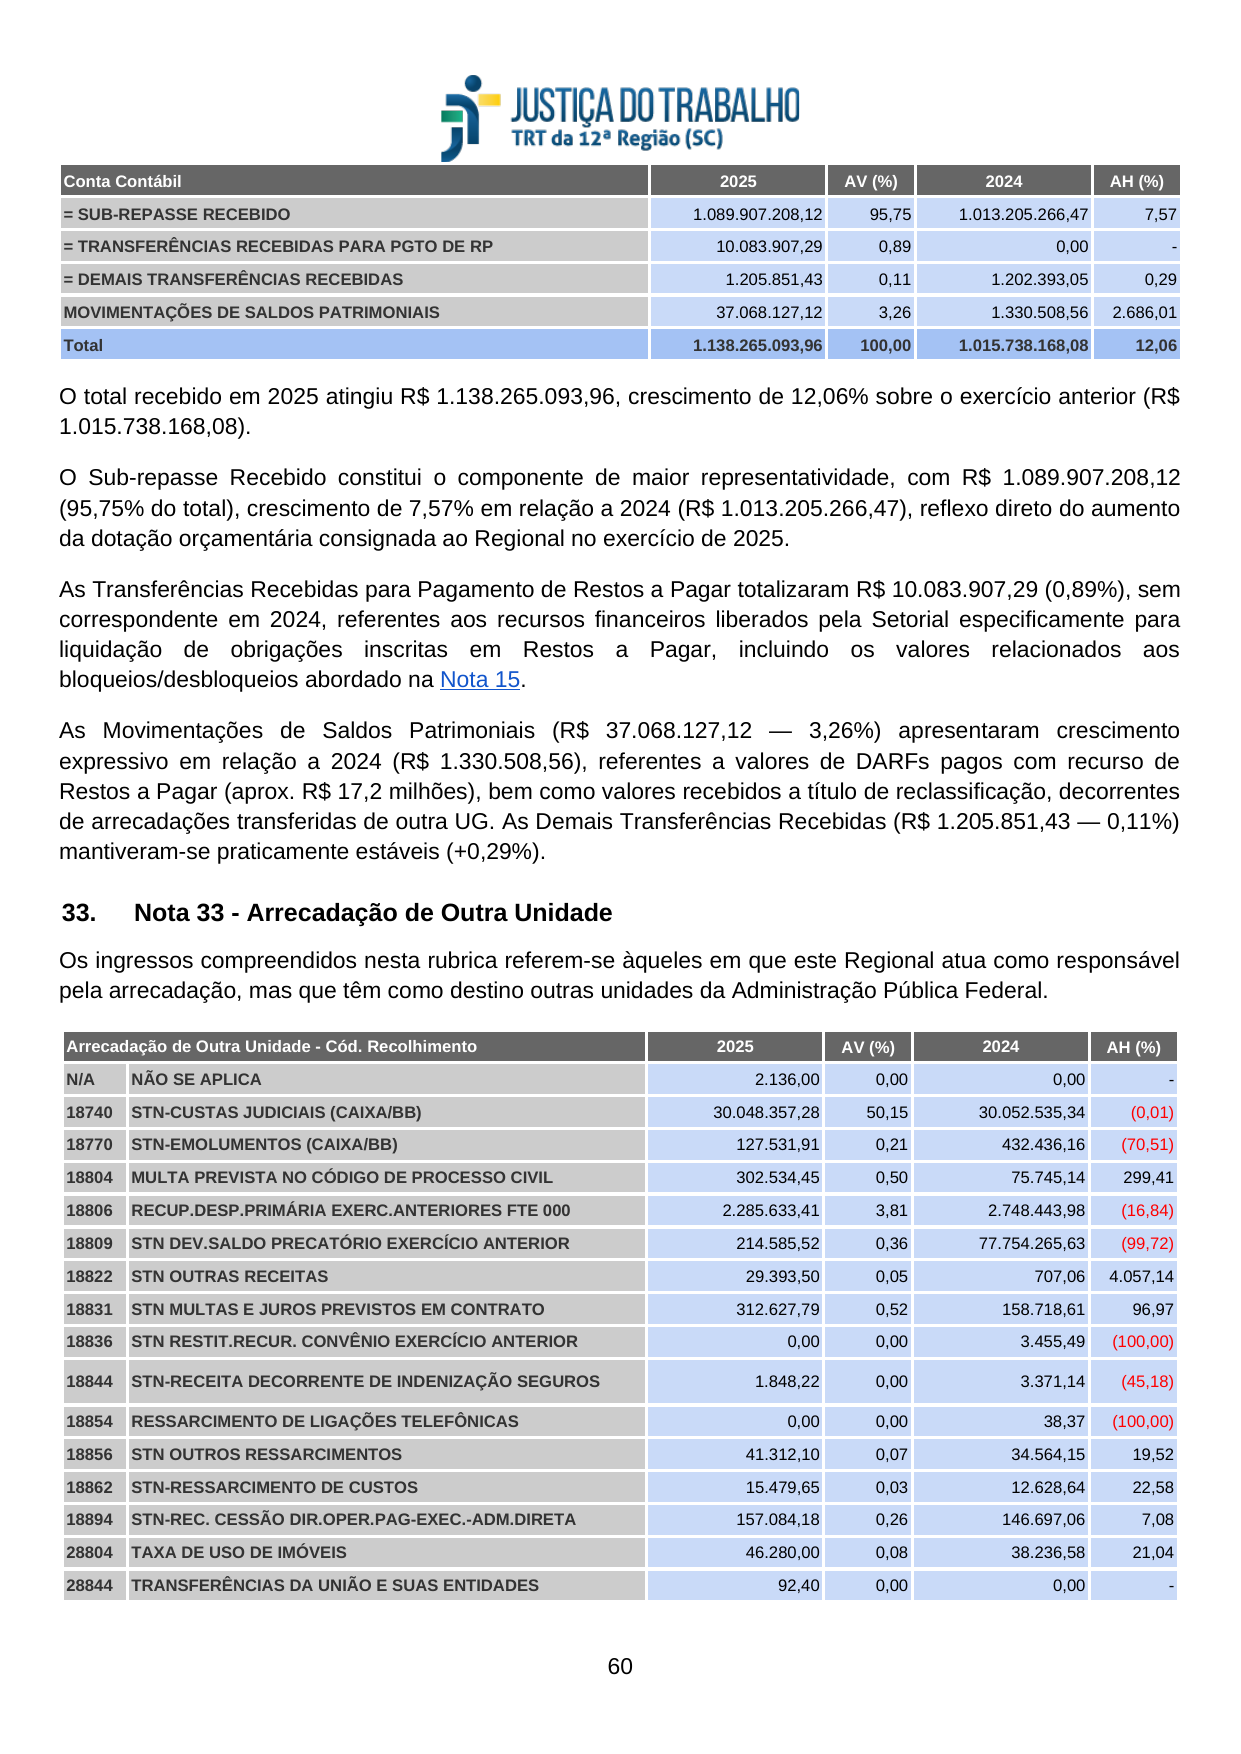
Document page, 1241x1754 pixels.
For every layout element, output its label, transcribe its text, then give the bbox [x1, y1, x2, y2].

table_cell TRANSFERÊNCIAS DA UNIÃO E SUAS ENTIDADES [129, 1571, 645, 1600]
table_cell STN-RESSARCIMENTO DE CUSTOS [129, 1472, 645, 1502]
table_cell 0,00 [825, 1571, 911, 1600]
table_cell (16,84) [1091, 1196, 1177, 1225]
table_cell 0,00 [648, 1327, 822, 1357]
table_cell 18831 [64, 1294, 126, 1324]
table_cell 146.697,06 [914, 1505, 1088, 1535]
table_cell 1.202.393,05 [917, 264, 1091, 293]
table_cell 0,00 [825, 1360, 911, 1403]
table_cell (100,00) [1091, 1407, 1177, 1436]
table_header 2024 [914, 1032, 1088, 1061]
table_cell 432.436,16 [914, 1130, 1088, 1160]
table_cell TAXA DE USO DE IMÓVEIS [129, 1538, 645, 1567]
table_cell 15.479,65 [648, 1472, 822, 1502]
table_cell 0,11 [828, 264, 914, 293]
table_cell 1.138.265.093,96 [651, 329, 825, 359]
table_cell MULTA PREVISTA NO CÓDIGO DE PROCESSO CIVIL [129, 1163, 645, 1192]
table_cell 18856 [64, 1439, 126, 1469]
table_header AH (%) [1094, 165, 1180, 195]
table_cell 707,06 [914, 1261, 1088, 1291]
table_cell 0,52 [825, 1294, 911, 1324]
table_cell Total [61, 329, 648, 359]
text O Sub-repasse Recebido constitui o componente de maior representatividade, com R$ 1.089.907.208,12 (95,75% do total), crescimento de 7,57% em relação a 2024 (R$ 1.013.205.266,47), reflexo direto do aumento da dotação orçamentária consignada ao Regional no exercício de 2025. [59, 464, 1181, 551]
table_cell STN-REC. CESSÃO DIR.OPER.PAG-EXEC.-ADM.DIRETA [129, 1505, 645, 1535]
table_cell 312.627,79 [648, 1294, 822, 1324]
table_cell 7,57 [1094, 198, 1180, 228]
table_cell 28804 [64, 1538, 126, 1567]
table_cell STN DEV.SALDO PRECATÓRIO EXERCÍCIO ANTERIOR [129, 1229, 645, 1258]
table_cell 41.312,10 [648, 1439, 822, 1469]
table_cell 46.280,00 [648, 1538, 822, 1567]
table_cell = DEMAIS TRANSFERÊNCIAS RECEBIDAS [61, 264, 648, 293]
table_cell 2.748.443,98 [914, 1196, 1088, 1225]
table_cell 127.531,91 [648, 1130, 822, 1160]
table_cell 0,03 [825, 1472, 911, 1502]
table_cell STN MULTAS E JUROS PREVISTOS EM CONTRATO [129, 1294, 645, 1324]
table_header 2025 [648, 1032, 822, 1061]
table_cell 18822 [64, 1261, 126, 1291]
table_cell - [1091, 1064, 1177, 1094]
table_cell 0,21 [825, 1130, 911, 1160]
table_header AV (%) [828, 165, 914, 195]
table_cell 2.686,01 [1094, 297, 1180, 326]
table_header AH (%) [1091, 1032, 1177, 1061]
table_cell 1.330.508,56 [917, 297, 1091, 326]
table_cell 4.057,14 [1091, 1261, 1177, 1291]
table_cell 37.068.127,12 [651, 297, 825, 326]
table_cell STN RESTIT.RECUR. CONVÊNIO EXERCÍCIO ANTERIOR [129, 1327, 645, 1357]
table_cell 158.718,61 [914, 1294, 1088, 1324]
table_cell 2.136,00 [648, 1064, 822, 1094]
subtitle Nota 33 - Arrecadação de Outra Unidade [96, 898, 1181, 926]
table_cell STN OUTROS RESSARCIMENTOS [129, 1439, 645, 1469]
table_cell 12,06 [1094, 329, 1180, 359]
table_cell 30.052.535,34 [914, 1097, 1088, 1127]
table_cell RECUP.DESP.PRIMÁRIA EXERC.ANTERIORES FTE 000 [129, 1196, 645, 1225]
table_cell 21,04 [1091, 1538, 1177, 1567]
table_cell 0,00 [914, 1064, 1088, 1094]
table_cell 18804 [64, 1163, 126, 1192]
table_cell 0,50 [825, 1163, 911, 1192]
table_cell 18894 [64, 1505, 126, 1535]
table_cell 75.745,14 [914, 1163, 1088, 1192]
table_cell 96,97 [1091, 1294, 1177, 1324]
text As Movimentações de Saldos Patrimoniais (R$ 37.068.127,12 — 3,26%) apresentaram crescimento expressivo em relação a 2024 (R$ 1.330.508,56), referentes a valores de DARFs pagos com recurso de Restos a Pagar (aprox. R$ 17,2 milhões), bem como valores recebidos a título de reclassificação, decorrentes de arrecadações transferidas de outra UG. As Demais Transferências Recebidas (R$ 1.205.851,43 — 0,11%) mantiveram-se praticamente estáveis (+0,29%). [59, 717, 1181, 864]
table_cell 3.371,14 [914, 1360, 1088, 1403]
table_cell (100,00) [1091, 1327, 1177, 1357]
table_cell 10.083.907,29 [651, 231, 825, 261]
table_cell STN-EMOLUMENTOS (CAIXA/BB) [129, 1130, 645, 1160]
table_cell 22,58 [1091, 1472, 1177, 1502]
text As Transferências Recebidas para Pagamento de Restos a Pagar totalizaram R$ 10.083.907,29 (0,89%), sem correspondente em 2024, referentes aos recursos financeiros liberados pela Setorial especificamente para liquidação de obrigações inscritas em Restos a Pagar, incluindo os valores relacionados aos bloqueios/desbloqueios abordado na Nota 15. [59, 576, 1181, 693]
table_cell 1.013.205.266,47 [917, 198, 1091, 228]
table_cell 1.205.851,43 [651, 264, 825, 293]
table_cell 30.048.357,28 [648, 1097, 822, 1127]
table_cell 29.393,50 [648, 1261, 822, 1291]
table_cell - [1094, 231, 1180, 261]
table_cell 3,26 [828, 297, 914, 326]
table_cell (70,51) [1091, 1130, 1177, 1160]
table_cell 18806 [64, 1196, 126, 1225]
table_cell 0,00 [825, 1327, 911, 1357]
text Os ingressos compreendidos nesta rubrica referem-se àqueles em que este Regional atua como responsável pela arrecadação, mas que têm como destino outras unidades da Administração Pública Federal. [59, 947, 1181, 1004]
table_cell 18809 [64, 1229, 126, 1258]
table_cell 0,00 [914, 1571, 1088, 1600]
table_cell N/A [64, 1064, 126, 1094]
table_cell 0,89 [828, 231, 914, 261]
table_cell (45,18) [1091, 1360, 1177, 1403]
table_cell RESSARCIMENTO DE LIGAÇÕES TELEFÔNICAS [129, 1407, 645, 1436]
table_cell = TRANSFERÊNCIAS RECEBIDAS PARA PGTO DE RP [61, 231, 648, 261]
table_cell STN OUTRAS RECEITAS [129, 1261, 645, 1291]
table_cell 0,07 [825, 1439, 911, 1469]
table_cell 28844 [64, 1571, 126, 1600]
table_cell STN-RECEITA DECORRENTE DE INDENIZAÇÃO SEGUROS [129, 1360, 645, 1403]
table_cell STN-CUSTAS JUDICIAIS (CAIXA/BB) [129, 1097, 645, 1127]
table_header Arrecadação de Outra Unidade - Cód. Recolhimento [64, 1032, 645, 1061]
table_header 2025 [651, 165, 825, 195]
table_cell (0,01) [1091, 1097, 1177, 1127]
table_cell 7,08 [1091, 1505, 1177, 1535]
table_cell 77.754.265,63 [914, 1229, 1088, 1258]
table_cell 0,05 [825, 1261, 911, 1291]
table_cell NÃO SE APLICA [129, 1064, 645, 1094]
table_cell 100,00 [828, 329, 914, 359]
table_cell 18770 [64, 1130, 126, 1160]
table_cell 3.455,49 [914, 1327, 1088, 1357]
table_cell 1.089.907.208,12 [651, 198, 825, 228]
table_cell 50,15 [825, 1097, 911, 1127]
table_cell 0,36 [825, 1229, 911, 1258]
table_cell 18854 [64, 1407, 126, 1436]
table_cell 34.564,15 [914, 1439, 1088, 1469]
table_cell 38.236,58 [914, 1538, 1088, 1567]
table_cell 12.628,64 [914, 1472, 1088, 1502]
table_cell 18844 [64, 1360, 126, 1403]
table_cell (99,72) [1091, 1229, 1177, 1258]
table_cell 18740 [64, 1097, 126, 1127]
table_cell 3,81 [825, 1196, 911, 1225]
table_cell 0,00 [917, 231, 1091, 261]
table_cell 0,00 [648, 1407, 822, 1436]
table_cell 157.084,18 [648, 1505, 822, 1535]
table_cell 18836 [64, 1327, 126, 1357]
table_cell 38,37 [914, 1407, 1088, 1436]
table_cell 0,00 [825, 1407, 911, 1436]
table_cell 18862 [64, 1472, 126, 1502]
table_cell 95,75 [828, 198, 914, 228]
table_cell MOVIMENTAÇÕES DE SALDOS PATRIMONIAIS [61, 297, 648, 326]
table_cell 2.285.633,41 [648, 1196, 822, 1225]
table_cell 302.534,45 [648, 1163, 822, 1192]
picture [441, 75, 800, 162]
table_cell 92,40 [648, 1571, 822, 1600]
table_cell 1.848,22 [648, 1360, 822, 1403]
table_cell = SUB-REPASSE RECEBIDO [61, 198, 648, 228]
table_cell 0,00 [825, 1064, 911, 1094]
table_header Conta Contábil [61, 165, 648, 195]
text O total recebido em 2025 atingiu R$ 1.138.265.093,96, crescimento de 12,06% sobre o exercício anterior (R$ 1.015.738.168,08). [59, 383, 1181, 439]
table_cell - [1091, 1571, 1177, 1600]
table_cell 214.585,52 [648, 1229, 822, 1258]
table_cell 299,41 [1091, 1163, 1177, 1192]
table_cell 0,26 [825, 1505, 911, 1535]
table_header AV (%) [825, 1032, 911, 1061]
table_header 2024 [917, 165, 1091, 195]
table_cell 19,52 [1091, 1439, 1177, 1469]
table_cell 0,08 [825, 1538, 911, 1567]
table_cell 0,29 [1094, 264, 1180, 293]
table_cell 1.015.738.168,08 [917, 329, 1091, 359]
